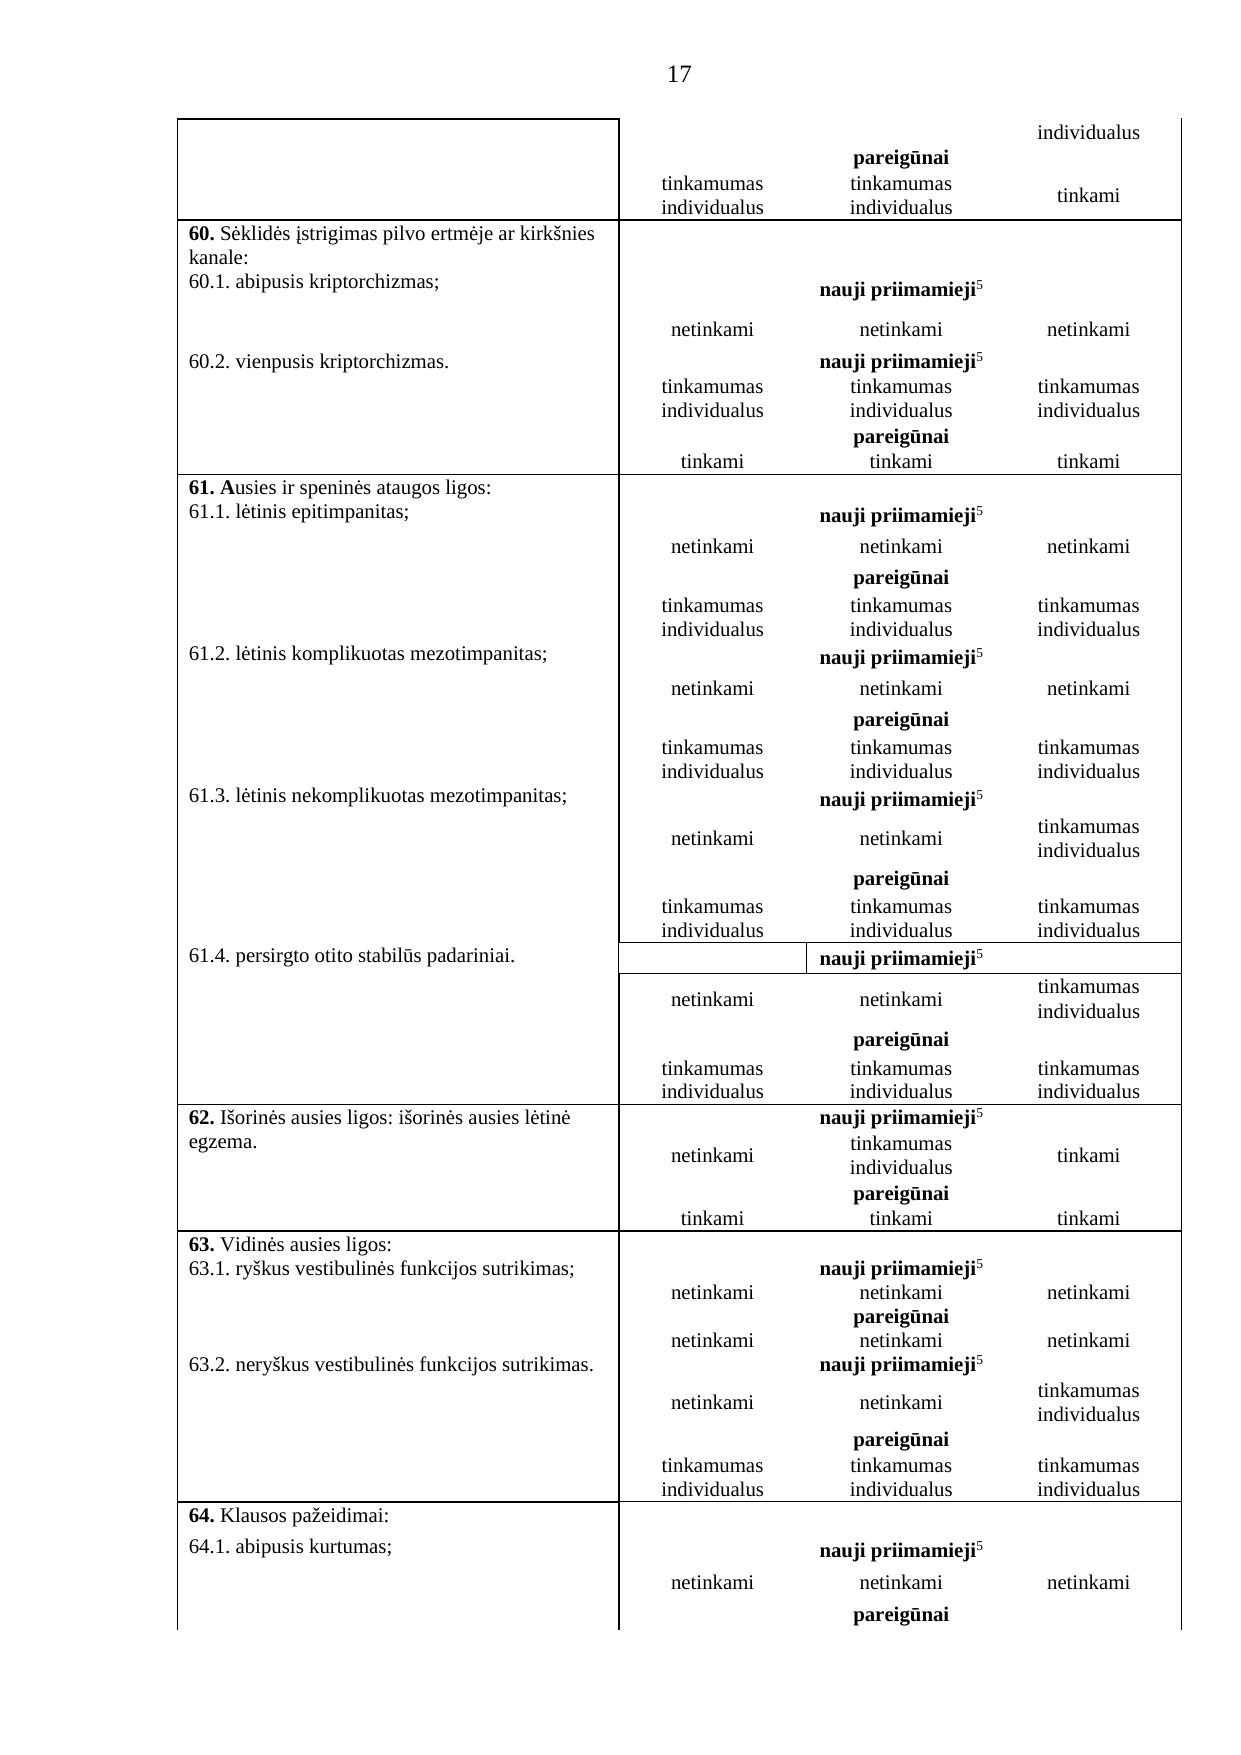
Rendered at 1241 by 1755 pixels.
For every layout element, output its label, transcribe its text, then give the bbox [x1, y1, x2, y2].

table_cell [178, 120, 618, 219]
table_cell [620, 1502, 1181, 1534]
table_cell netinkami [620, 309, 806, 348]
table_cell [620, 783, 806, 814]
table_cell netinkami [620, 814, 806, 862]
table_cell pareigūnai [806, 144, 996, 169]
table_cell tinkamumas individualus [806, 593, 996, 641]
table_cell individualus [996, 118, 1181, 144]
table_cell [620, 1304, 806, 1328]
table_cell 60.1. abipusis kriptorchizmas; [178, 269, 618, 348]
table_cell tinkamumas individualus [620, 1054, 806, 1103]
table_cell 63.2. neryškus vestibulinės funkcijos sutrikimas. [178, 1352, 618, 1501]
table_cell [996, 783, 1181, 814]
table_cell nauji priimamieji5 [806, 1105, 996, 1129]
table_cell tinkami [996, 448, 1181, 473]
table_cell tinkami [996, 1205, 1181, 1230]
table_cell tinkamumas individualus [996, 1376, 1181, 1426]
table_cell nauji priimamieji5 [807, 943, 996, 973]
table_cell 61. Ausies ir speninės ataugos ligos: [178, 475, 618, 499]
table_cell nauji priimamieji5 [806, 499, 996, 530]
table_cell [620, 862, 806, 893]
table_cell [620, 1105, 806, 1129]
table_cell pareigūnai [806, 1304, 996, 1328]
table_cell tinkami [806, 1205, 996, 1230]
table_cell [996, 499, 1181, 530]
table_cell tinkamumas individualus [996, 974, 1181, 1023]
table_cell nauji priimamieji5 [806, 349, 996, 373]
table_cell [996, 1179, 1181, 1204]
table_cell pareigūnai [806, 704, 996, 735]
table_cell [620, 499, 806, 530]
table_cell 61.4. persirgto otito stabilūs padariniai. [178, 942, 618, 1103]
table_cell [620, 1023, 806, 1054]
table_cell pareigūnai [806, 1023, 996, 1054]
table_cell [996, 1352, 1181, 1376]
table_cell netinkami [620, 1566, 806, 1598]
table_cell tinkamumas individualus [620, 735, 806, 783]
table_cell netinkami [806, 1566, 996, 1598]
table_cell pareigūnai [806, 562, 996, 593]
table_cell netinkami [996, 530, 1181, 562]
table_cell netinkami [806, 974, 996, 1023]
table_cell pareigūnai [806, 422, 996, 448]
table_cell [620, 1179, 806, 1204]
table_cell [996, 562, 1181, 593]
table_cell netinkami [806, 1328, 996, 1352]
table_cell tinkamumas individualus [806, 170, 996, 219]
table_cell tinkamumas individualus [620, 1451, 806, 1501]
table_cell netinkami [806, 309, 996, 348]
table_cell 64.1. abipusis kurtumas; [178, 1534, 618, 1630]
table_cell [996, 1256, 1181, 1280]
table_cell [996, 704, 1181, 735]
table_cell [996, 943, 1181, 973]
table_cell nauji priimamieji5 [806, 783, 996, 814]
table_cell [620, 118, 806, 144]
table_cell netinkami [806, 672, 996, 703]
table_cell netinkami [996, 309, 1181, 348]
table_cell tinkamumas individualus [996, 373, 1181, 422]
table_cell [806, 118, 996, 144]
table_cell [620, 704, 806, 735]
table_cell pareigūnai [806, 862, 996, 893]
table_cell netinkami [620, 1328, 806, 1352]
table_cell tinkamumas individualus [996, 593, 1181, 641]
table_cell tinkamumas individualus [620, 593, 806, 641]
table_cell netinkami [996, 1280, 1181, 1304]
table_cell nauji priimamieji5 [806, 1352, 996, 1376]
table_cell [996, 269, 1181, 309]
table_cell 62. Išorinės ausies ligos: išorinės ausies lėtinė egzema. [178, 1105, 618, 1230]
table_cell nauji priimamieji5 [806, 1534, 996, 1566]
table_cell netinkami [996, 1328, 1181, 1352]
table_cell netinkami [620, 974, 806, 1023]
table_cell [620, 422, 806, 448]
table_cell 61.2. lėtinis komplikuotas mezotimpanitas; [178, 641, 618, 783]
table_cell [620, 562, 806, 593]
table_cell [620, 1534, 806, 1566]
table_cell [996, 1534, 1181, 1566]
table_cell tinkamumas individualus [620, 170, 806, 219]
table_cell [620, 221, 1181, 269]
table_cell 60. Sėklidės įstrigimas pilvo ertmėje ar kirkšnies kanale: [178, 221, 618, 269]
table_cell tinkami [620, 1205, 806, 1230]
table_cell [996, 1023, 1181, 1054]
table_cell tinkamumas individualus [996, 1451, 1181, 1501]
table_cell [620, 1426, 806, 1451]
table_cell 64. Klausos pažeidimai: [178, 1503, 618, 1534]
table_cell [996, 641, 1181, 672]
table_cell [620, 1232, 1181, 1256]
table_cell [620, 144, 806, 169]
table_cell pareigūnai [806, 1179, 996, 1204]
table_cell [620, 475, 1181, 499]
table_cell nauji priimamieji5 [806, 1256, 996, 1280]
table_cell netinkami [996, 672, 1181, 703]
table_cell 63.1. ryškus vestibulinės funkcijos sutrikimas; [178, 1256, 618, 1352]
table_cell tinkamumas individualus [996, 1054, 1181, 1103]
table_cell [996, 1105, 1181, 1129]
table_cell [996, 349, 1181, 373]
table_cell tinkami [806, 448, 996, 473]
table_cell [996, 1598, 1181, 1630]
table_cell 61.1. lėtinis epitimpanitas; [178, 499, 618, 641]
table_cell [996, 422, 1181, 448]
table_cell tinkamumas individualus [806, 1129, 996, 1179]
table_cell tinkamumas individualus [996, 814, 1181, 862]
table_cell nauji priimamieji5 [806, 641, 996, 672]
table_cell netinkami [620, 672, 806, 703]
table_cell [996, 1426, 1181, 1451]
table_cell netinkami [806, 530, 996, 562]
table_cell tinkamumas individualus [806, 1451, 996, 1501]
table_cell tinkamumas individualus [620, 373, 806, 422]
table_cell netinkami [620, 1376, 806, 1426]
table_cell [619, 943, 806, 973]
table_cell [620, 1352, 806, 1376]
table_cell netinkami [996, 1566, 1181, 1598]
table_cell [996, 862, 1181, 893]
table_cell 61.3. lėtinis nekomplikuotas mezotimpanitas; [178, 783, 618, 942]
table_cell tinkami [996, 1129, 1181, 1179]
table_cell [620, 641, 806, 672]
table_cell nauji priimamieji5 [806, 269, 996, 309]
table_cell tinkami [620, 448, 806, 473]
table_cell netinkami [620, 1129, 806, 1179]
table_cell [996, 144, 1181, 169]
table_cell pareigūnai [806, 1598, 996, 1630]
table_cell tinkamumas individualus [806, 735, 996, 783]
table_cell 60.2. vienpusis kriptorchizmas. [178, 349, 618, 473]
table_cell pareigūnai [806, 1426, 996, 1451]
table_cell netinkami [806, 1280, 996, 1304]
table_cell tinkamumas individualus [620, 894, 806, 942]
table_cell netinkami [620, 1280, 806, 1304]
table_cell netinkami [806, 814, 996, 862]
table_cell tinkamumas individualus [806, 894, 996, 942]
table_cell [620, 1256, 806, 1280]
table_cell [620, 349, 806, 373]
table_cell [620, 269, 806, 309]
table_cell netinkami [620, 530, 806, 562]
table_cell [620, 1598, 806, 1630]
table_cell tinkamumas individualus [996, 735, 1181, 783]
table_cell 63. Vidinės ausies ligos: [178, 1232, 618, 1256]
table_cell tinkamumas individualus [996, 894, 1181, 942]
table_cell tinkami [996, 170, 1181, 219]
table_cell netinkami [806, 1376, 996, 1426]
table_cell tinkamumas individualus [806, 1054, 996, 1103]
table_cell [996, 1304, 1181, 1328]
table_cell tinkamumas individualus [806, 373, 996, 422]
